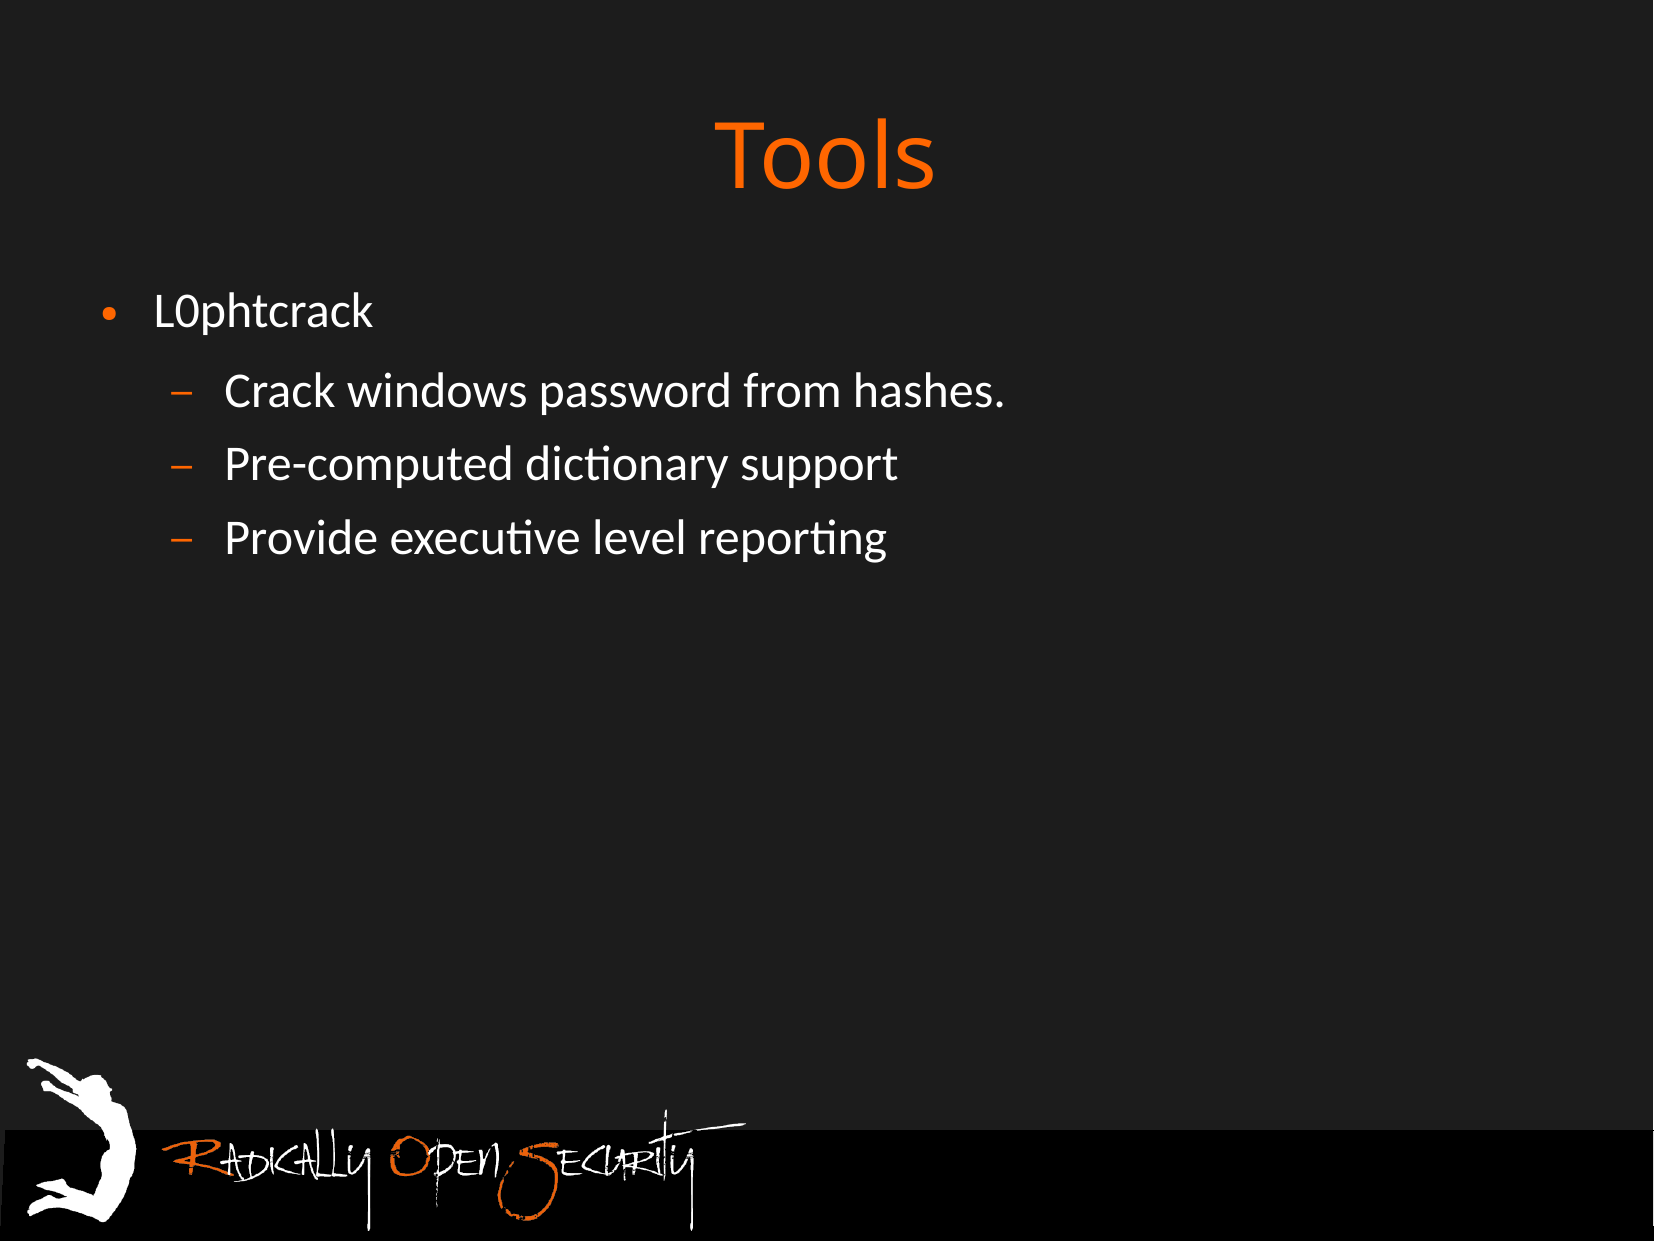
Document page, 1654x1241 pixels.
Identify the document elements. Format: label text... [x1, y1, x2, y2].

list L0phtcrack Crack windows password from hashes. Pre-computed dictionary support Provide executive level reporting [82, 290, 1571, 1010]
picture [0, 1022, 778, 1241]
title Tools [82, 49, 1571, 257]
